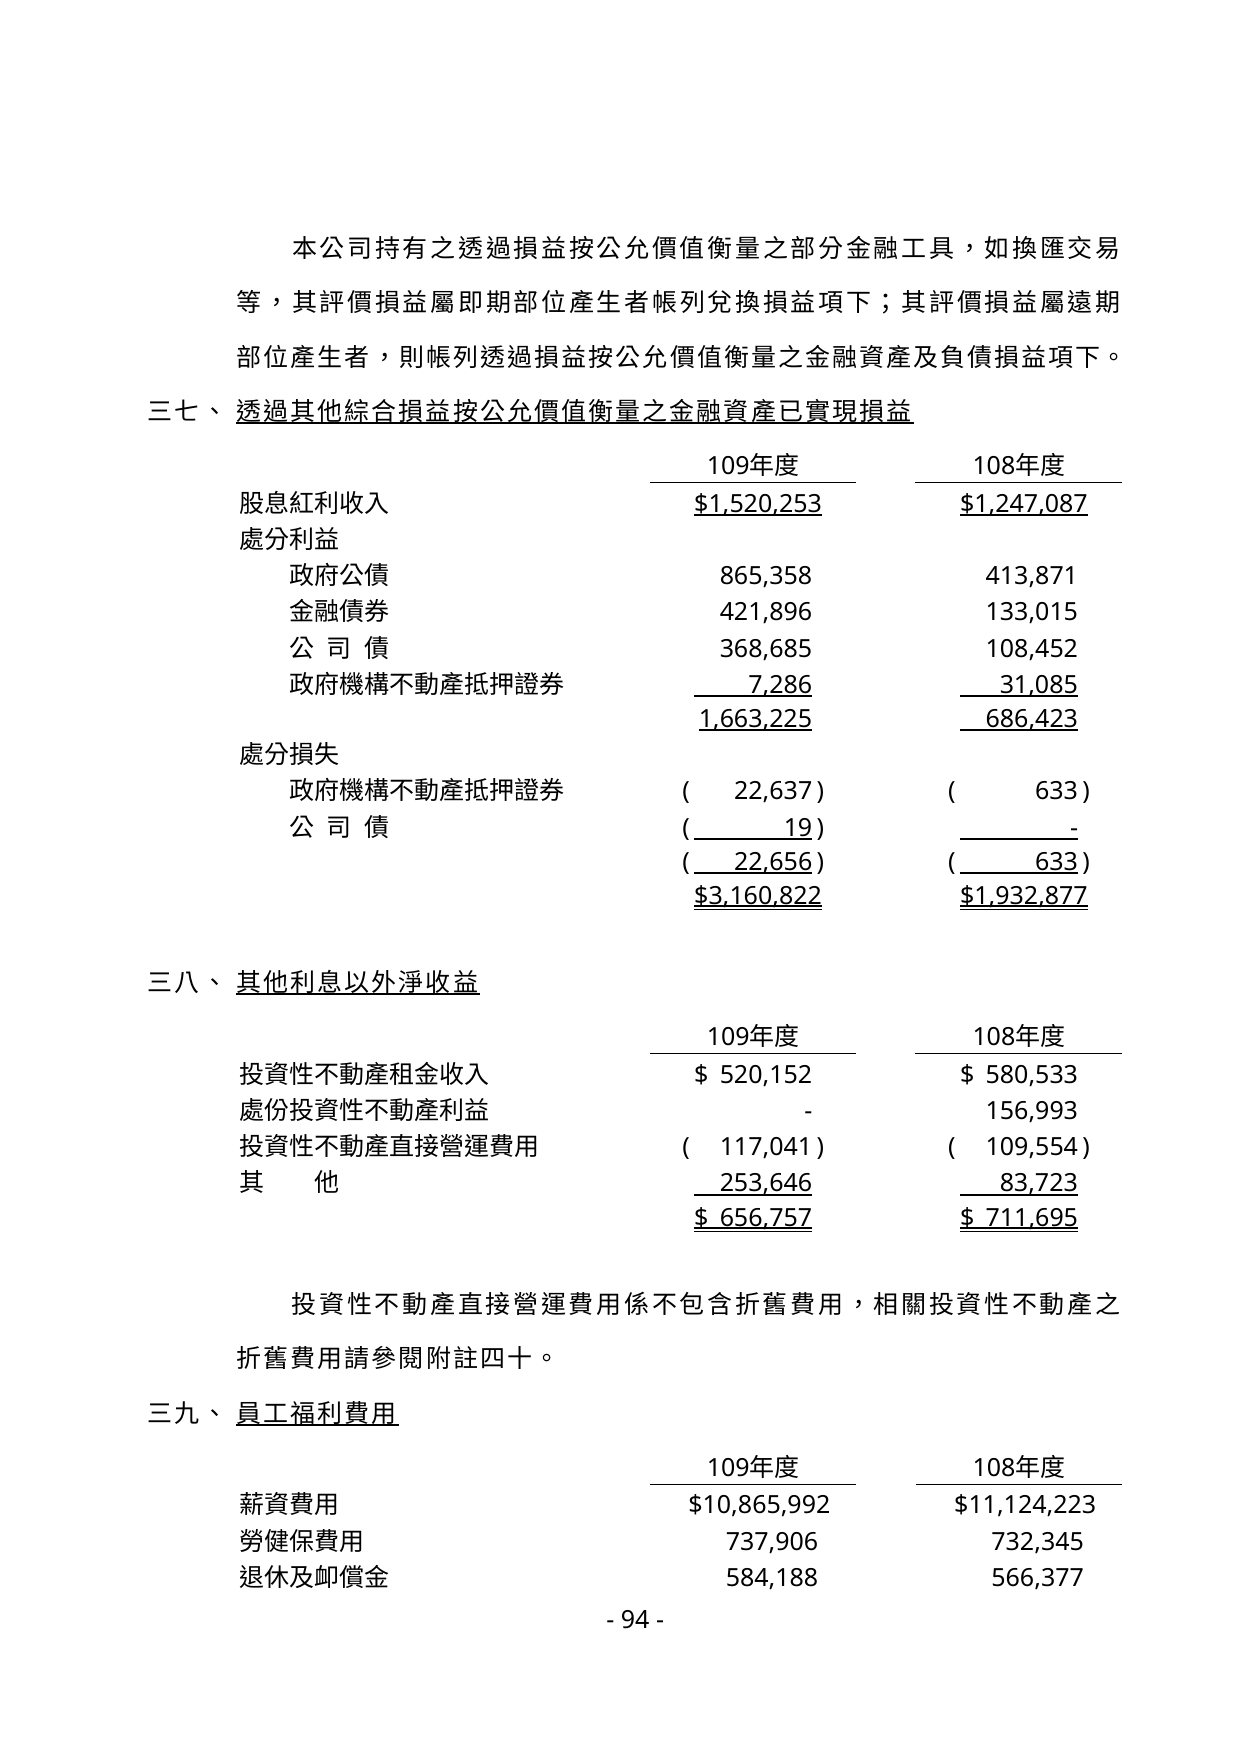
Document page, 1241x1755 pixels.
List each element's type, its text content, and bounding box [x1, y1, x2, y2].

table_cell 83,723 [915, 1163, 1122, 1199]
table_cell [591, 1127, 650, 1163]
table_header [591, 1448, 650, 1484]
table_cell $ 656,757 [650, 1199, 856, 1233]
table_cell 投資性不動產直接營運費用 [236, 1127, 591, 1163]
table_cell 政府機構不動產抵押證券 [236, 664, 591, 701]
table_cell 公 司 債 [236, 628, 591, 664]
table_cell [236, 701, 591, 734]
table_cell - [915, 807, 1122, 843]
table_cell [591, 1053, 650, 1090]
table_cell 737,906 [650, 1521, 856, 1557]
table_cell [591, 592, 650, 628]
table_cell 865,358 [650, 556, 856, 592]
text 三八、 其他利息以外淨收益 [148, 962, 1122, 999]
table_cell [856, 519, 915, 556]
table_cell [856, 701, 915, 734]
table_cell [856, 1557, 916, 1593]
table_cell [236, 878, 591, 911]
table_cell 處分損失 [236, 735, 591, 771]
table_cell [856, 1090, 915, 1127]
table_cell [856, 771, 915, 807]
table_cell 政府公債 [236, 556, 591, 592]
table_cell 薪資費用 [236, 1484, 591, 1521]
table_cell 133,015 [915, 592, 1122, 628]
table_cell 108,452 [915, 628, 1122, 664]
table_header 109年度 [650, 1017, 856, 1053]
table_cell [591, 628, 650, 664]
table_cell 686,423 [915, 701, 1122, 734]
table_cell 368,685 [650, 628, 856, 664]
table_cell [591, 878, 650, 911]
table_cell [856, 1053, 915, 1090]
table_cell [915, 519, 1122, 556]
table_cell 253,646 [650, 1163, 856, 1199]
table_cell [591, 556, 650, 592]
text 三七、 透過其他綜合損益按公允價值衡量之金融資產已實現損益 [148, 391, 1122, 428]
table_cell [856, 1199, 915, 1233]
table_cell ( 22,656 ) [650, 843, 856, 877]
table_cell [856, 556, 915, 592]
table_cell $ 580,533 [915, 1054, 1122, 1090]
table_cell 732,345 [916, 1521, 1122, 1557]
table_header [591, 446, 650, 482]
table_header 109年度 [650, 446, 856, 482]
table_cell 公 司 債 [236, 807, 591, 843]
table_cell 413,871 [915, 556, 1122, 592]
table_cell $ 1,520,253 [650, 483, 856, 519]
table_cell [856, 878, 915, 911]
table_cell 處分利益 [236, 519, 591, 556]
table_cell [236, 843, 591, 877]
table_cell [856, 1484, 916, 1521]
table_cell [591, 1199, 650, 1233]
table_cell [591, 1090, 650, 1127]
table_cell ( 22,637 ) [650, 771, 856, 807]
table_cell [236, 1199, 591, 1233]
table_cell [856, 1163, 915, 1199]
table_cell 1,663,225 [650, 701, 856, 734]
table_cell [856, 592, 915, 628]
table_cell 421,896 [650, 592, 856, 628]
table_header [856, 1017, 915, 1053]
table_cell [591, 771, 650, 807]
table_cell 處份投資性不動產利益 [236, 1090, 591, 1127]
table_cell [650, 735, 856, 771]
table_cell 156,993 [915, 1090, 1122, 1127]
table_cell 勞健保費用 [236, 1521, 591, 1557]
table_cell ( 633 ) [915, 771, 1122, 807]
table_cell [591, 735, 650, 771]
table_cell $ 520,152 [650, 1054, 856, 1090]
table_header 108年度 [915, 1017, 1122, 1053]
table_cell [591, 1163, 650, 1199]
table_header [236, 1017, 591, 1053]
table_cell [856, 628, 915, 664]
table_header 109年度 [650, 1448, 856, 1484]
table_cell 31,085 [915, 664, 1122, 701]
table_cell ( 109,554 ) [915, 1127, 1122, 1163]
table_cell $ 1,932,877 [915, 878, 1122, 911]
table_cell 其 他 [236, 1163, 591, 1199]
table_header [591, 1017, 650, 1053]
table_cell [856, 664, 915, 701]
table_cell [856, 735, 915, 771]
table_cell [915, 735, 1122, 771]
table_cell [591, 1557, 650, 1593]
table_cell $ 711,695 [915, 1199, 1122, 1233]
text 三九、 員工福利費用 [148, 1393, 1122, 1429]
table_cell $ 10,865,992 [650, 1485, 856, 1521]
table_cell [591, 482, 650, 519]
table_header [856, 446, 915, 482]
table_cell [591, 1521, 650, 1557]
table_cell [591, 843, 650, 877]
table_cell [650, 519, 856, 556]
table_cell 股息紅利收入 [236, 482, 591, 519]
table_header [236, 446, 591, 482]
table_cell $ 1,247,087 [915, 483, 1122, 519]
table_cell 退休及卹償金 [236, 1557, 591, 1593]
table_header [236, 1448, 591, 1484]
table_cell [591, 664, 650, 701]
table_cell [856, 1521, 916, 1557]
table_header 108年度 [916, 1448, 1122, 1484]
table_header [856, 1448, 916, 1484]
table_cell $ 11,124,223 [916, 1485, 1122, 1521]
table_cell [591, 701, 650, 734]
text 投資性不動產直接營運費用係不包含折舊費用，相關投資性不動產之折舊費用請參閱附註四十。 [236, 1284, 1122, 1375]
table_cell [856, 807, 915, 843]
text 本公司持有之透過損益按公允價值衡量之部分金融工具，如換匯交易等，其評價損益屬即期部位產生者帳列兌換損益項下；其評價損益屬遠期部位產生者，則帳列透過損益按公允價值衡量之金融資產及負債損益項下。 [236, 228, 1122, 373]
table_cell 7,286 [650, 664, 856, 701]
table_cell 投資性不動產租金收入 [236, 1053, 591, 1090]
table_cell $ 3,160,822 [650, 878, 856, 911]
table_cell 584,188 [650, 1557, 856, 1593]
table_cell ( 19 ) [650, 807, 856, 843]
table_cell 金融債券 [236, 592, 591, 628]
table_cell 政府機構不動產抵押證券 [236, 771, 591, 807]
table_cell [591, 519, 650, 556]
table_cell ( 633 ) [915, 843, 1122, 877]
table_header 108年度 [915, 446, 1122, 482]
table_cell 566,377 [916, 1557, 1122, 1593]
table_cell [856, 843, 915, 877]
table_cell - [650, 1090, 856, 1127]
table_cell [856, 1127, 915, 1163]
table_cell [856, 482, 915, 519]
table_cell [591, 1484, 650, 1521]
table_cell ( 117,041 ) [650, 1127, 856, 1163]
table_cell [591, 807, 650, 843]
